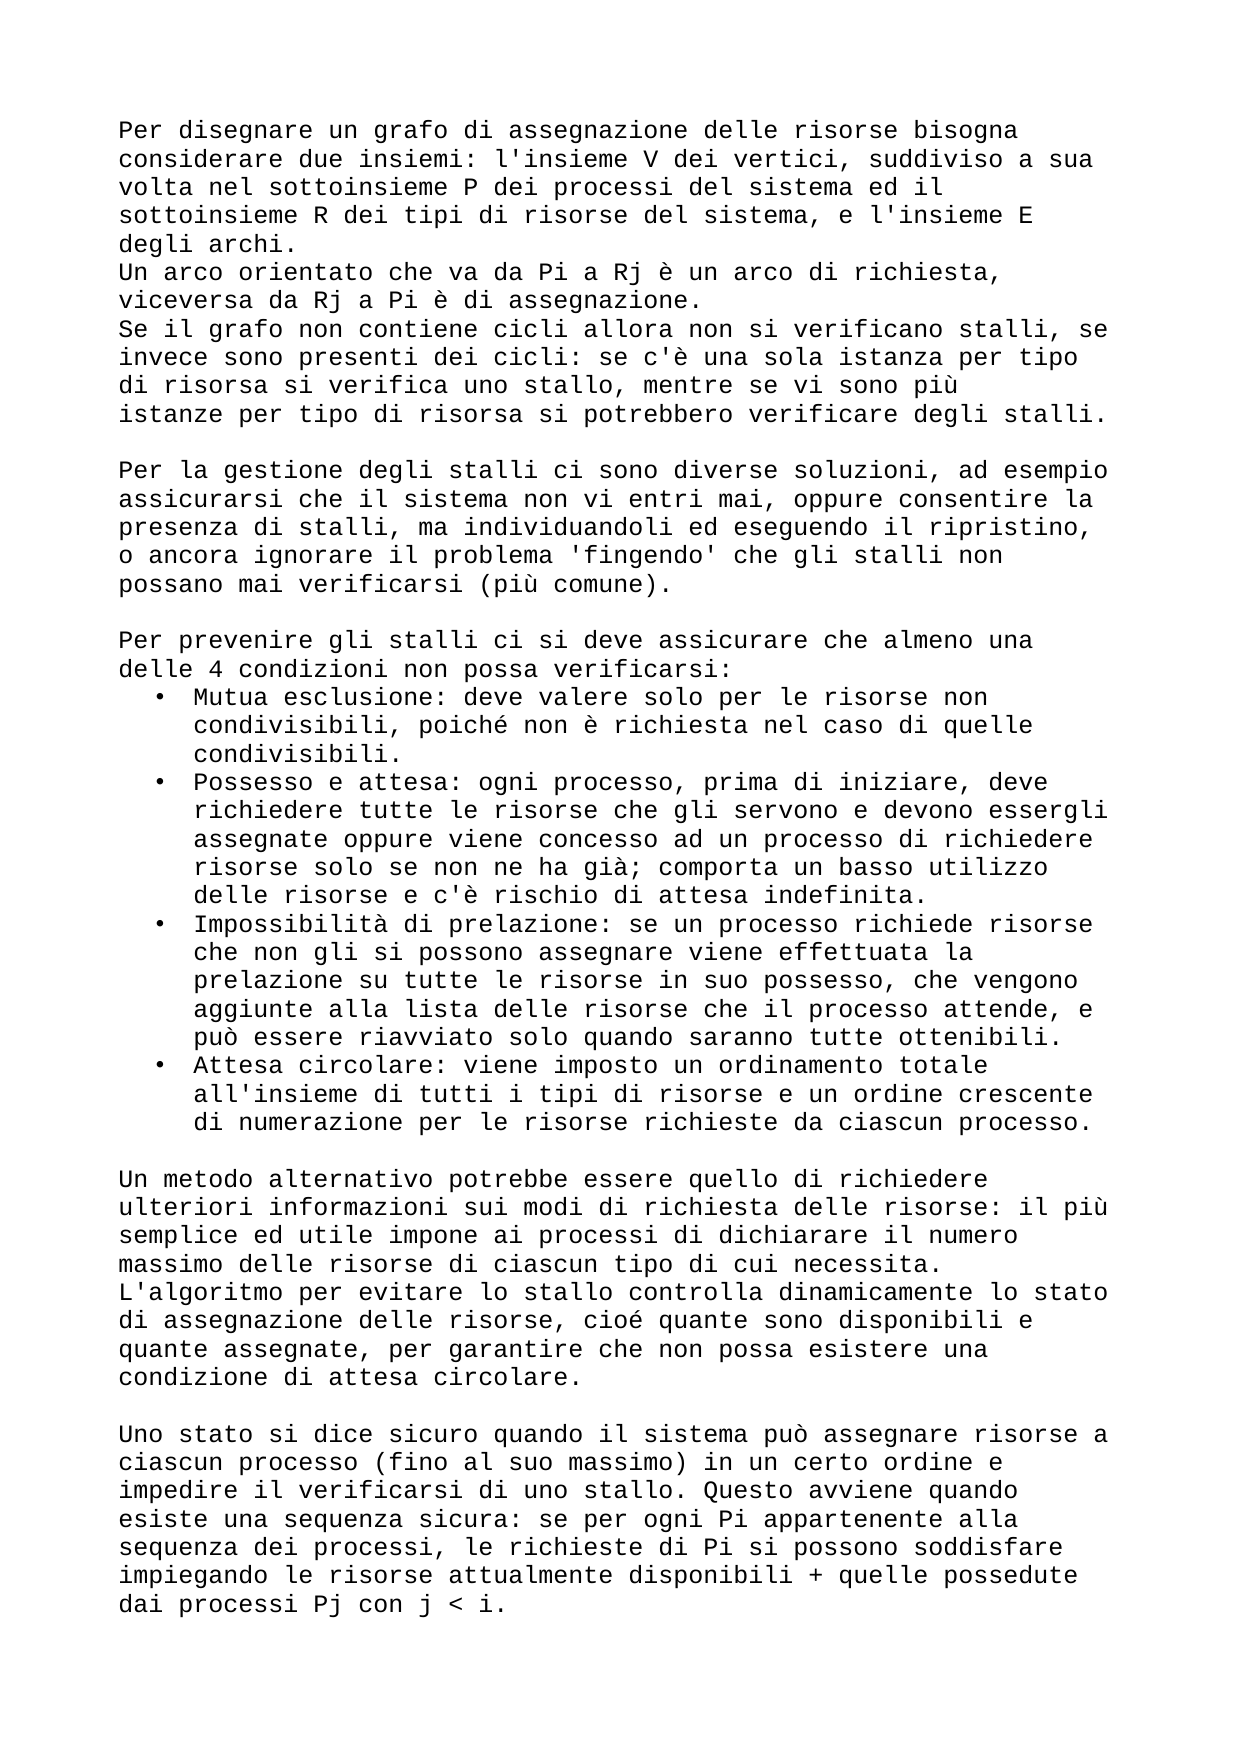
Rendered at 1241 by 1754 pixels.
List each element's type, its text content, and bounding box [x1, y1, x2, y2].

list Mutua esclusione: deve valere solo per le risorse non condivisibili, poiché non è richiesta nel caso di quelle condivisibili. [156, 685, 1122, 770]
list Impossibilità di prelazione: se un processo richiede risorse che non gli si possono assegnare viene effettuata la prelazione su tutte le risorse in suo possesso, che vengono aggiunte alla lista delle risorse che il processo attende, e può essere riavviato solo quando saranno tutte ottenibili. [156, 911, 1122, 1053]
list Attesa circolare: viene imposto un ordinamento totale all'insieme di tutti i tipi di risorse e un ordine crescente di numerazione per le risorse richieste da ciascun processo. [156, 1053, 1122, 1138]
list Possesso e attesa: ogni processo, prima di iniziare, deve richiedere tutte le risorse che gli servono e devono essergli assegnate oppure viene concesso ad un processo di richiedere risorse solo se non ne ha già; comporta un basso utilizzo delle risorse e c'è rischio di attesa indefinita. [156, 770, 1122, 911]
text Un metodo alternativo potrebbe essere quello di richiedere ulteriori informazioni sui modi di richiesta delle risorse: il più semplice ed utile impone ai processi di dichiarare il numero massimo delle risorse di ciascun tipo di cui necessita. L'algoritmo per evitare lo stallo controlla dinamicamente lo stato di assegnazione delle risorse, cioé quante sono disponibili e quante assegnate, per garantire che non possa esistere una condizione di attesa circolare. [118, 1166, 1122, 1393]
text Per la gestione degli stalli ci sono diverse soluzioni, ad esempio assicurarsi che il sistema non vi entri mai, oppure consentire la presenza di stalli, ma individuandoli ed eseguendo il ripristino, o ancora ignorare il problema 'fingendo' che gli stalli non possano mai verificarsi (più comune). [118, 458, 1122, 600]
text Per disegnare un grafo di assegnazione delle risorse bisogna considerare due insiemi: l'insieme V dei vertici, suddiviso a sua volta nel sottoinsieme P dei processi del sistema ed il [118, 118, 1122, 203]
text Uno stato si dice sicuro quando il sistema può assegnare risorse a ciascun processo (fino al suo massimo) in un certo ordine e impedire il verificarsi di uno stallo. Questo avviene quando esiste una sequenza sicura: se per ogni Pi appartenente alla sequenza dei processi, le richieste di Pi si possono soddisfare impiegando le risorse attualmente disponibili + quelle possedute dai processi Pj con j < i. [118, 1421, 1122, 1620]
text Per prevenire gli stalli ci si deve assicurare che almeno una delle 4 condizioni non possa verificarsi: [118, 628, 1122, 685]
text Un arco orientato che va da Pi a Rj è un arco di richiesta, viceversa da Rj a Pi è di assegnazione. [118, 260, 1122, 316]
text sottoinsieme R dei tipi di risorse del sistema, e l'insieme E degli archi. [118, 203, 1122, 260]
text Se il grafo non contiene cicli allora non si verificano stalli, se invece sono presenti dei cicli: se c'è una sola istanza per tipo di risorsa si verifica uno stallo, mentre se vi sono più [118, 316, 1122, 401]
text istanze per tipo di risorsa si potrebbero verificare degli stalli. [118, 401, 1122, 430]
